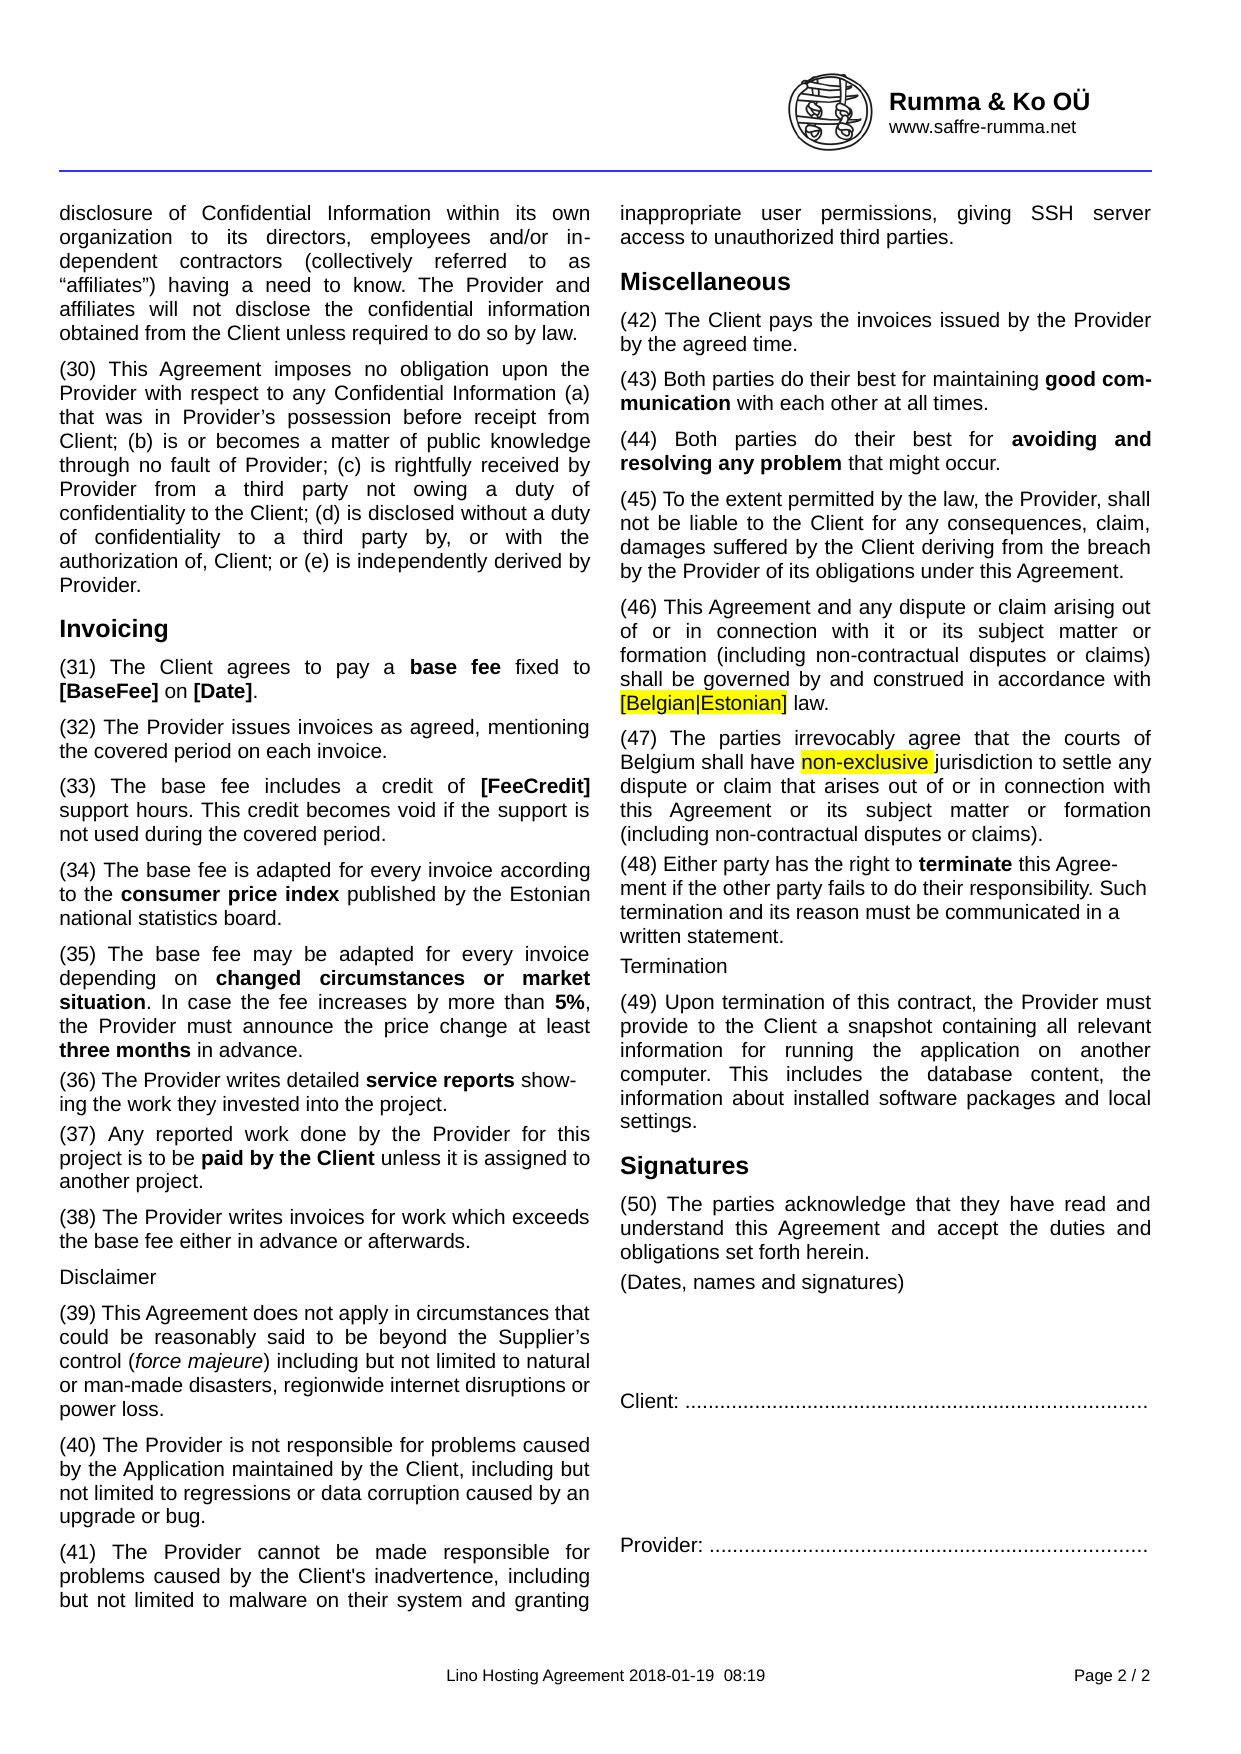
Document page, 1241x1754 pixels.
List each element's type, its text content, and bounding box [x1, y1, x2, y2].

text (37) Any reported work done by the Provider for this project is to be paid by the Client unless it is assigned to another project. [59, 1121, 591, 1193]
text (34) The base fee is adapted for every invoice according to the consumer price index published by the Estonian national statistics board. [59, 858, 591, 930]
text (48) Either party has the right to terminate this Agree­ment if the other party fails to do their responsibility. Such termination and its reason must be communicated in a written statement. [620, 852, 1152, 948]
text (39) This Agreement does not apply in circumstances that could be reasonably said to be beyond the Supplier’s control (force majeure) including but not limited to natural or man-made disasters, regionwide internet disruptions or power loss. [59, 1301, 591, 1421]
text (32) The Provider issues invoices as agreed, mentioning the covered period on each invoice. [59, 714, 591, 762]
text (43) Both parties do their best for maintaining good com­munication with each other at all times. [620, 367, 1152, 415]
text inappropriate user permissions, giving SSH server access to unauthorized third parties. [620, 201, 1152, 249]
text (45) To the extent permitted by the law, the Provider, shall not be liable to the Client for any consequences, claim, damages suffered by the Client deriving from the breach by the Provider of its obligations under this Agreement. [620, 487, 1152, 583]
text (35) The base fee may be adapted for every invoice depending on changed circumstances or market situation. In case the fee increases by more than 5%, the Provider must announce the price change at least three months in advance. [59, 942, 591, 1062]
text disclos­ure of Confidential Information within its own organization to its directors, employees and/or in­dependent contractors (collec­tively referred to as “affiliates”) having a need to know. The Provider and affiliates will not disclose the con­fidential information obtained from the Client unless re­quired to do so by law. [59, 201, 591, 345]
text (38) The Provider writes invoices for work which exceeds the base fee either in advance or afterwards. [59, 1205, 591, 1253]
picture [781, 67, 878, 157]
text (41) The Provider cannot be made responsible for problems caused by the Client's inadvertence, including but not limited to malware on their system and granting [59, 1540, 591, 1612]
text (46) This Agreement and any dispute or claim arising out of or in connection with it or its subject matter or formation (including non-contractual disputes or claims) shall be governed by and construed in accordance with [Belgian|Estonian] law. [620, 594, 1152, 714]
text (30) This Agreement imposes no obligation upon the Provider with respect to any Confidential Information (a) that was in Provider’s possession before receipt from Client; (b) is or becomes a matter of public know­ledge through no fault of Provider; (c) is rightfully received by Provider from a third party not owing a duty of confidentiality to the Client; (d) is disclosed without a duty of confi­dentiality to a third party by, or with the authorization of, Client; or (e) is inde­pendently derived by Provider. [59, 357, 591, 596]
text (Dates, names and signatures) Client: Provider: [620, 1269, 1152, 1557]
subtitle Miscellaneous [620, 267, 1152, 296]
text (47) The parties irrevocably agree that the courts of Belgium shall have non-exclusive jurisdiction to settle any dispute or claim that arises out of or in connection with this Agreement or its subject matter or formation (including non-contractual disputes or claims). [620, 726, 1152, 846]
text (49) Upon termination of this contract, the Provider must provide to the Client a snapshot containing all relevant information for running the application on another computer. This includes the database content, the information about installed software packages and local settings. [620, 989, 1152, 1133]
text (44) Both parties do their best for avoiding and resolving any problem that might occur. [620, 427, 1152, 475]
text (40) The Provider is not responsible for problems caused by the Application maintained by the Client, including but not limited to regressions or data corruption caused by an upgrade or bug. [59, 1432, 591, 1528]
text (31) The Client agrees to pay a base fee fixed to [BaseFee] on [Date]. [59, 655, 591, 703]
subtitle Invoicing [59, 614, 591, 643]
text (36) The Provider writes detailed service reports show­ing the work they invested into the project. [59, 1068, 591, 1116]
text (33) The base fee includes a credit of [FeeCredit] support hours. This credit becomes void if the support is not used during the covered period. [59, 774, 591, 846]
text (50) The parties acknowledge that they have read and understand this Agreement and accept the duties and obligations set forth herein. [620, 1192, 1152, 1263]
text (42) The Client pays the invoices issued by the Provider by the agreed time. [620, 307, 1152, 355]
subtitle Signatures [620, 1151, 1152, 1180]
